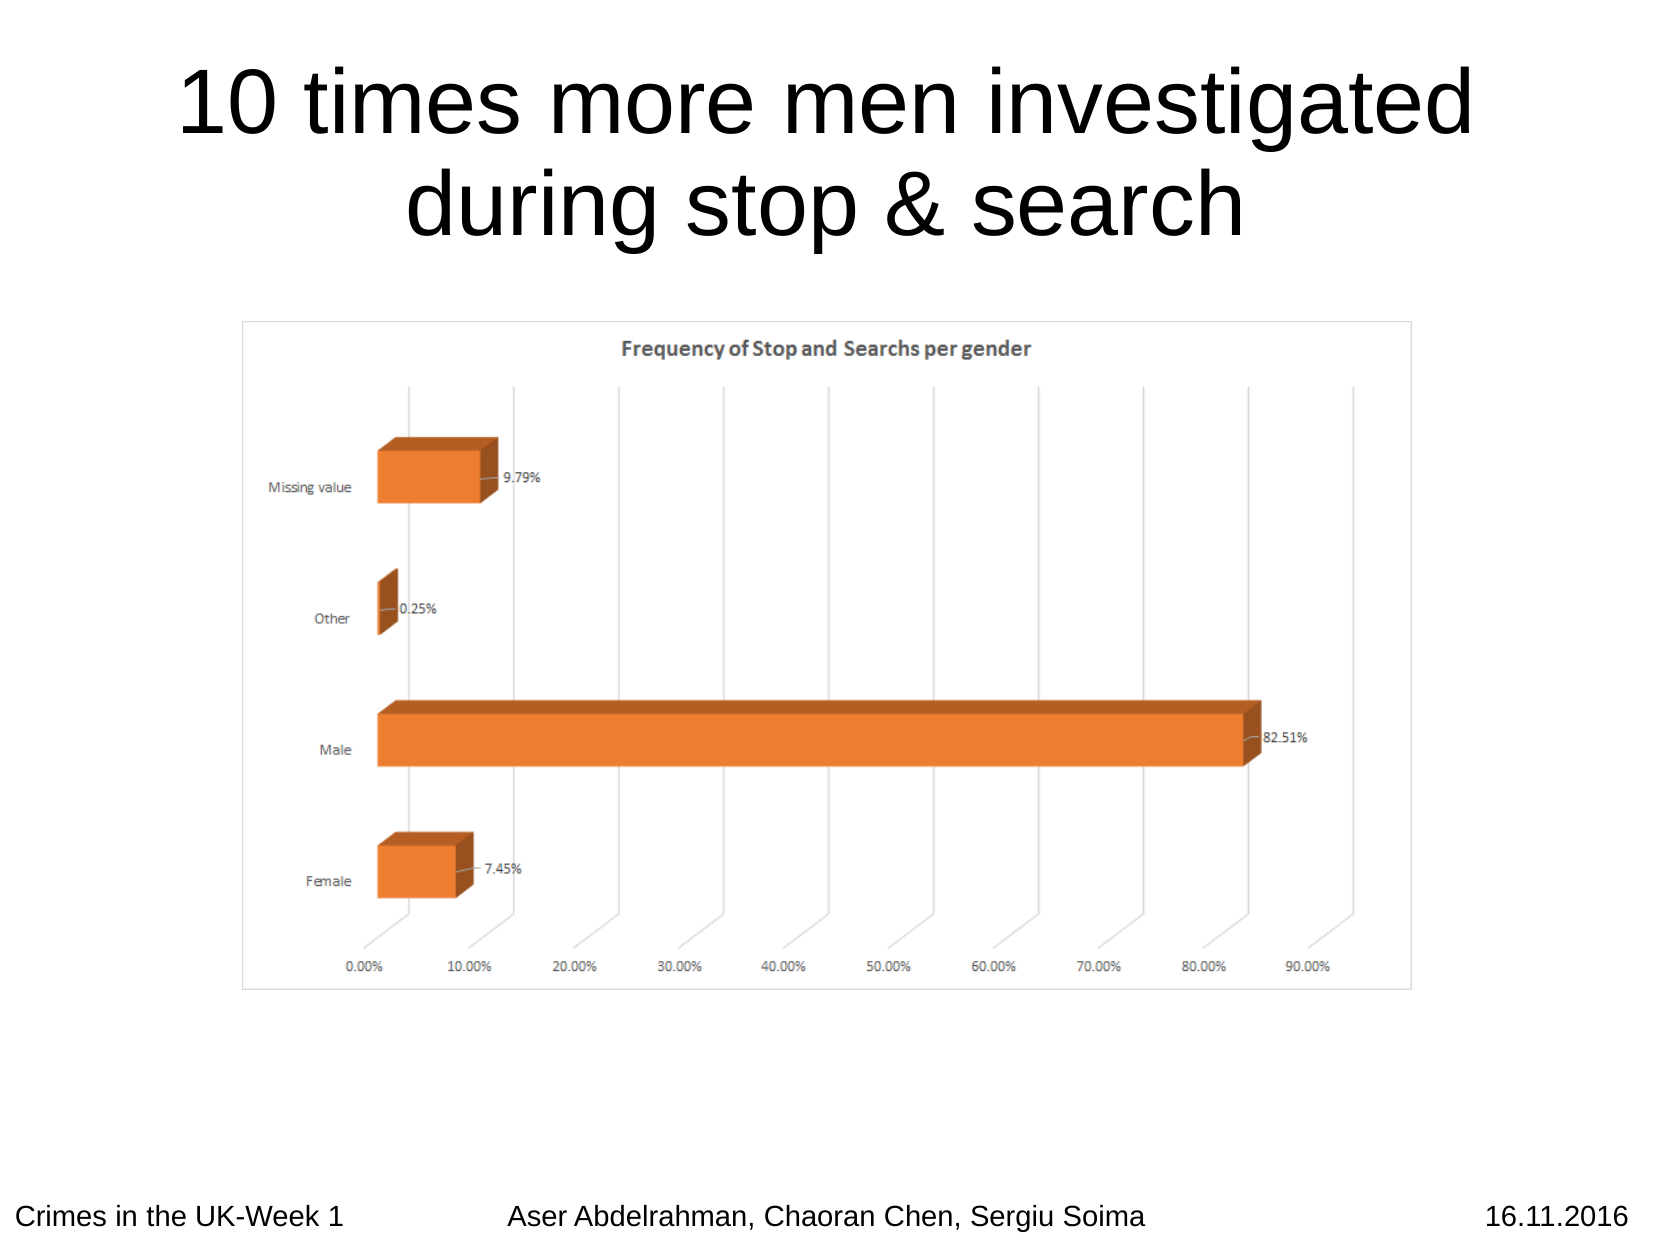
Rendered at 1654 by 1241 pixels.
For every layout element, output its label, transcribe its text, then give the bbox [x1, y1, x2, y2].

text_box Aser Abdelrahman, Chaoran Chen, Sergiu Soima [476, 1192, 1178, 1241]
picture [242, 321, 1412, 991]
title 10 times more men investigated during stop & search [61, 49, 1592, 257]
text_box Crimes in the UK-Week 1 [0, 1192, 409, 1241]
text_box 16.11.2016 [1470, 1192, 1654, 1241]
